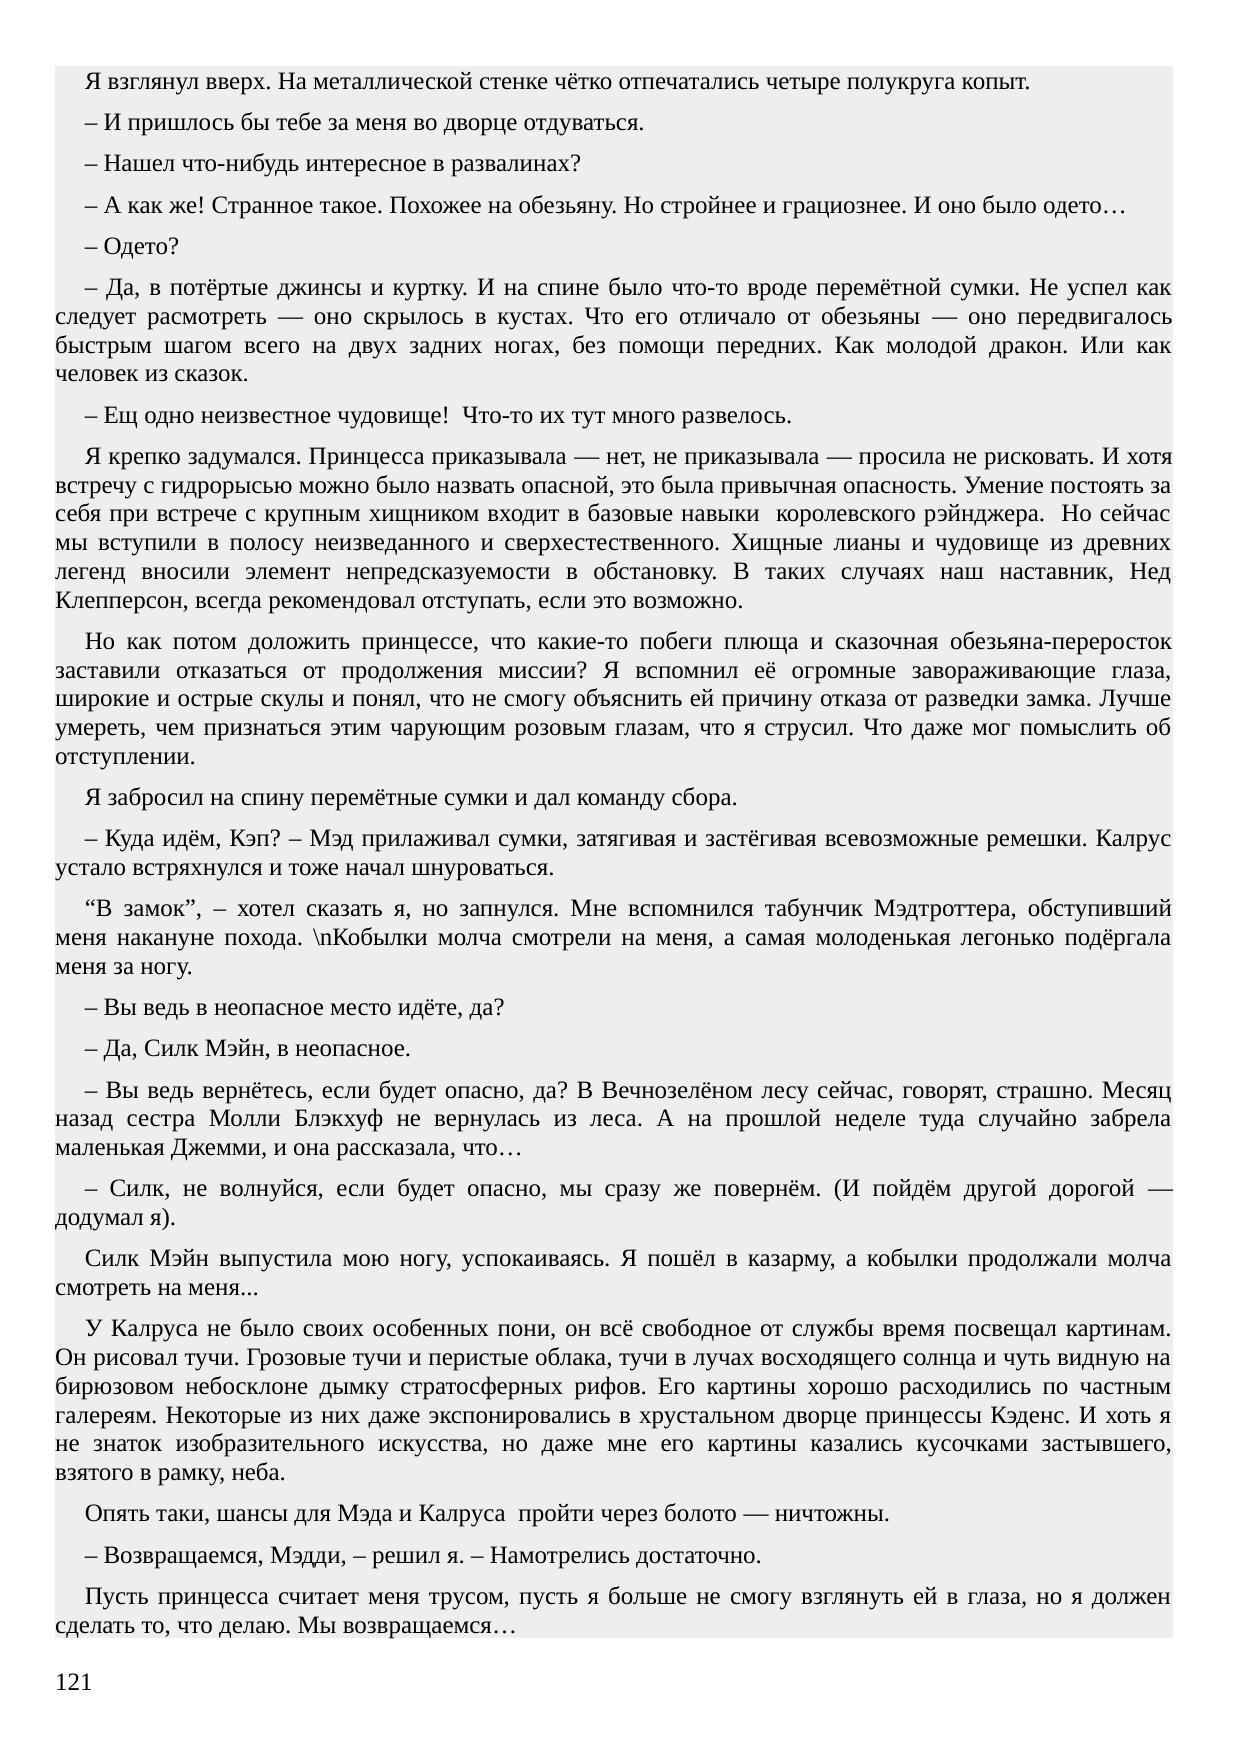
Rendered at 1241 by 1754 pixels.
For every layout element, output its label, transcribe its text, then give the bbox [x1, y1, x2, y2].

text – Да, Силк Мэйн, в неопасное. [55, 1033, 1173, 1062]
text – А как же! Странное такое. Похожее на обезьяну. Но стройнее и грациознее. И оно было одето… [55, 190, 1173, 218]
text – Вы ведь вернётесь, если будет опасно, да? В Вечнозелёном лесу сейчас, говорят, страшно. Месяц назад сестра Молли Блэкхуф не вернулась из леса. А на прошлой неделе туда случайно забрела маленькая Джемми, и она рассказала, что… [55, 1075, 1173, 1161]
text – Куда идём, Кэп? – Мэд прилаживал сумки, затягивая и застёгивая всевозможные ремешки. Калрус устало встряхнулся и тоже начал шнуроваться. [55, 823, 1173, 881]
text – Вы ведь в неопасное место идёте, да? [55, 992, 1173, 1021]
text Но как потом доложить принцессе, что какие-то побеги плюща и сказочная обезьяна-переросток заставили отказаться от продолжения миссии? Я вспомнил её огромные завораживающие глаза, широкие и острые скулы и понял, что не смогу объяснить ей причину отказа от разведки замка. Лучше умереть, чем признаться этим чарующим розовым глазам, что я струсил. Что даже мог помыслить об отступлении. [55, 626, 1173, 770]
text – Нашел что-нибудь интересное в развалинах? [55, 148, 1173, 177]
text Пусть принцесса считает меня трусом, пусть я больше не смогу взглянуть ей в глаза, но я должен сделать то, что делаю. Мы возвращаемся… [55, 1581, 1173, 1638]
text – И пришлось бы тебе за меня во дворце отдуваться. [55, 107, 1173, 136]
text Я забросил на спину перемётные сумки и дал команду сбора. [55, 782, 1173, 811]
text – Да, в потёртые джинсы и куртку. И на спине было что-то вроде перемётной сумки. Не успел как следует расмотреть — оно скрылось в кустах. Что его отличало от обезьяны — оно передвигалось быстрым шагом всего на двух задних ногах, без помощи передних. Как молодой дракон. Или как человек из сказок. [55, 272, 1173, 387]
text Опять таки, шансы для Мэда и Калруса пройти через болото — ничтожны. [55, 1498, 1173, 1527]
text – Ещ одно неизвестное чудовище! Что-то их тут много развелось. [55, 400, 1173, 428]
text “В замок”, – хотел сказать я, но запнулся. Мне вспомнился табунчик Мэдтроттера, обступивший меня накануне похода. \nКобылки молча смотрели на меня, а самая молоденькая легонько подёргала меня за ногу. [55, 893, 1173, 980]
text – Силк, не волнуйся, если будет опасно, мы сразу же повернём. (И пойдём другой дорогой — додумал я). [55, 1173, 1173, 1231]
text У Калруса не было своих особенных пони, он всё свободное от службы время посвещал картинам. Он рисовал тучи. Грозовые тучи и перистые облака, тучи в лучах восходящего солнца и чуть видную на бирюзовом небосклоне дымку стратосферных рифов. Его картины хорошо расходились по частным галереям. Некоторые из них даже экспонировались в хрустальном дворце принцессы Кэденс. И хоть я не знаток изобразительного искусства, но даже мне его картины казались кусочками застывшего, взятого в рамку, неба. [55, 1313, 1173, 1486]
text Я крепко задумался. Принцесса приказывала — нет, не приказывала — просила не рисковать. И хотя встречу с гидрорысью можно было назвать опасной, это была привычная опасность. Умение постоять за себя при встрече с крупным хищником входит в базовые навыки королевского рэйнджера. Но сейчас мы вступили в полосу неизведанного и сверхестественного. Хищные лианы и чудовище из древних легенд вносили элемент непредсказуемости в обстановку. В таких случаях наш наставник, Нед Клепперсон, всегда рекомендовал отступать, если это возможно. [55, 441, 1173, 613]
text – Возвращаемся, Мэдди, – решил я. – Намотрелись достаточно. [55, 1540, 1173, 1568]
text – Одето? [55, 231, 1173, 260]
text Силк Мэйн выпустила мою ногу, успокаиваясь. Я пошёл в казарму, а кобылки продолжали молча смотреть на меня... [55, 1243, 1173, 1301]
text Я взглянул вверх. На металлической стенке чётко отпечатались четыре полукруга копыт. [55, 66, 1173, 95]
